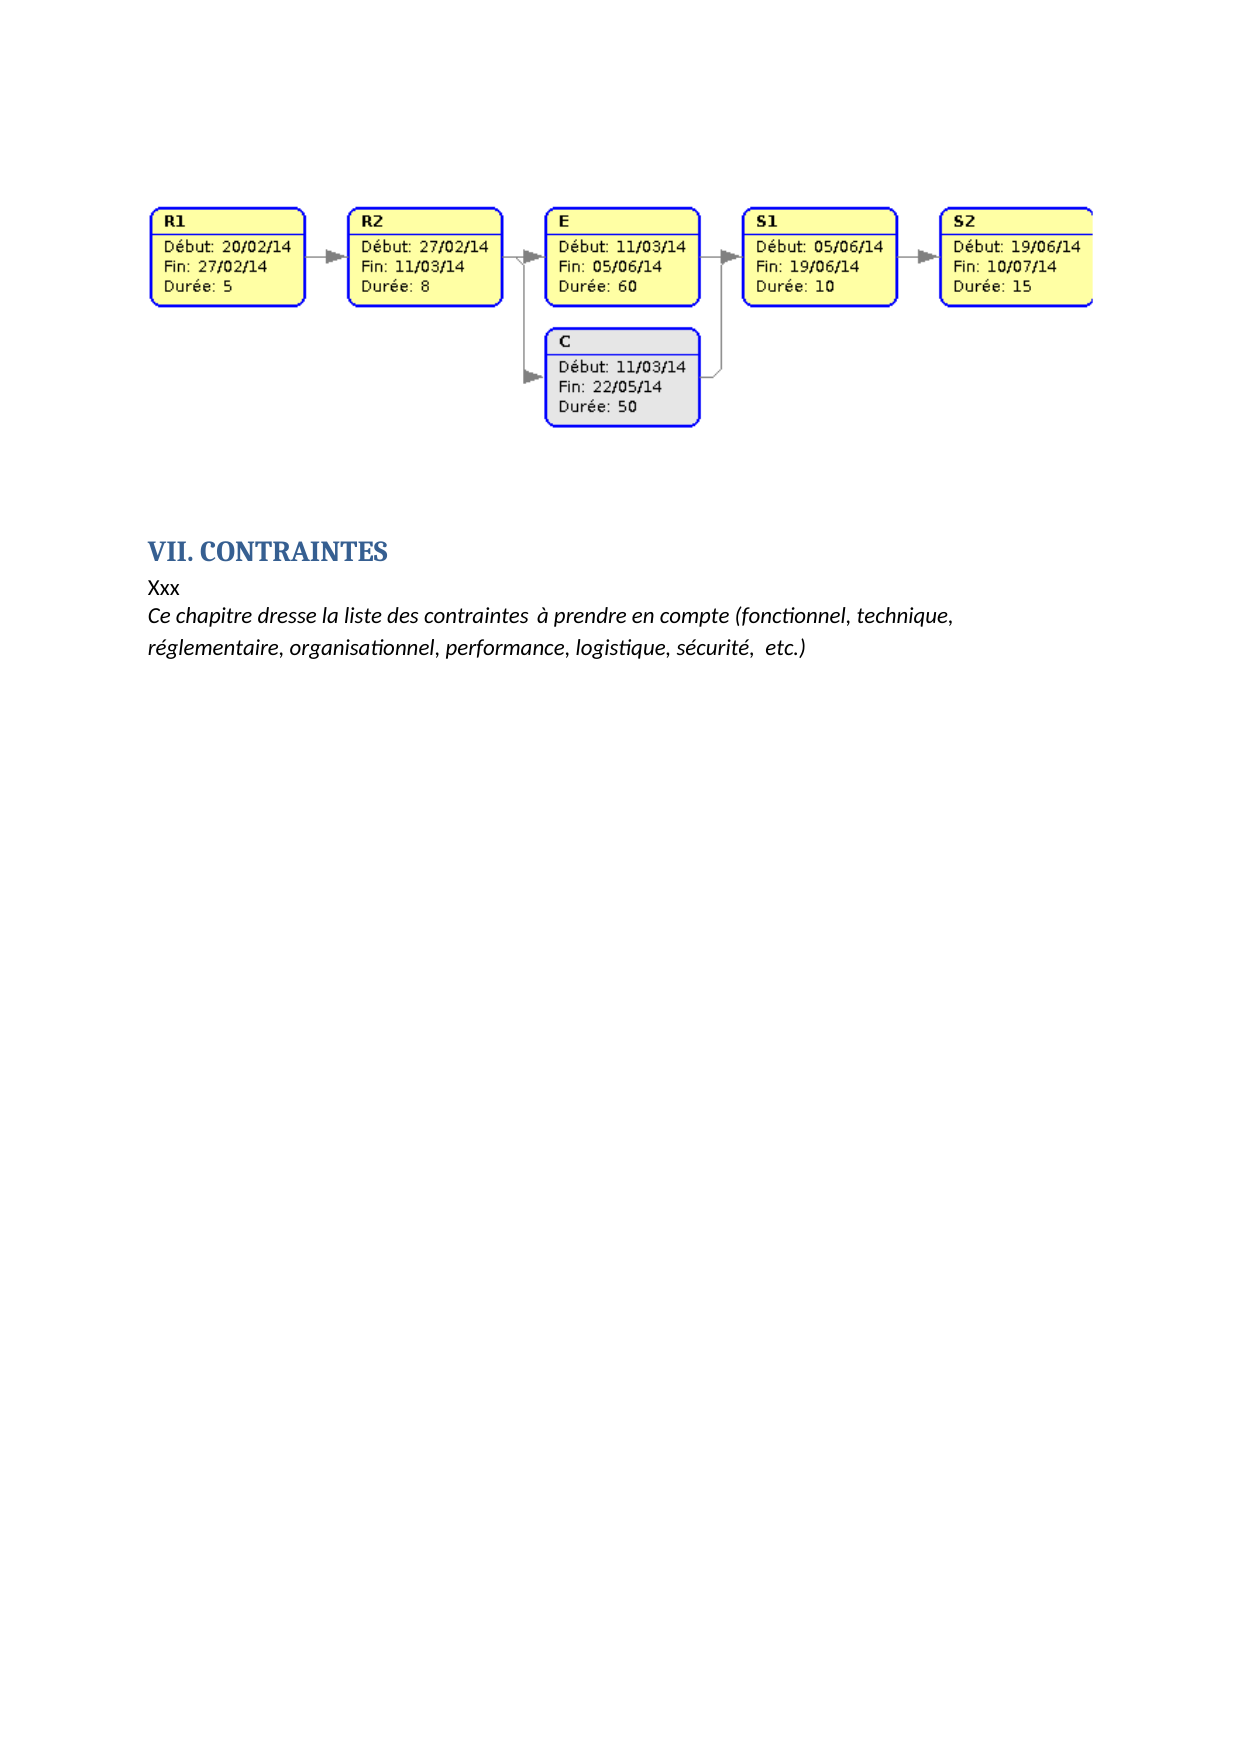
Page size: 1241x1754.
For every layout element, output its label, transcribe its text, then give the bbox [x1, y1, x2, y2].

picture [147, 200, 1093, 449]
subtitle VII. CONTRAINTES [148, 535, 1093, 568]
text Xxx [148, 573, 1093, 601]
text Ce chapitre dresse la liste des contraintes à prendre en compte (fonctionnel, technique, réglementaire, organisationnel, performance, logistique, sécurité, etc.) [148, 601, 1093, 662]
